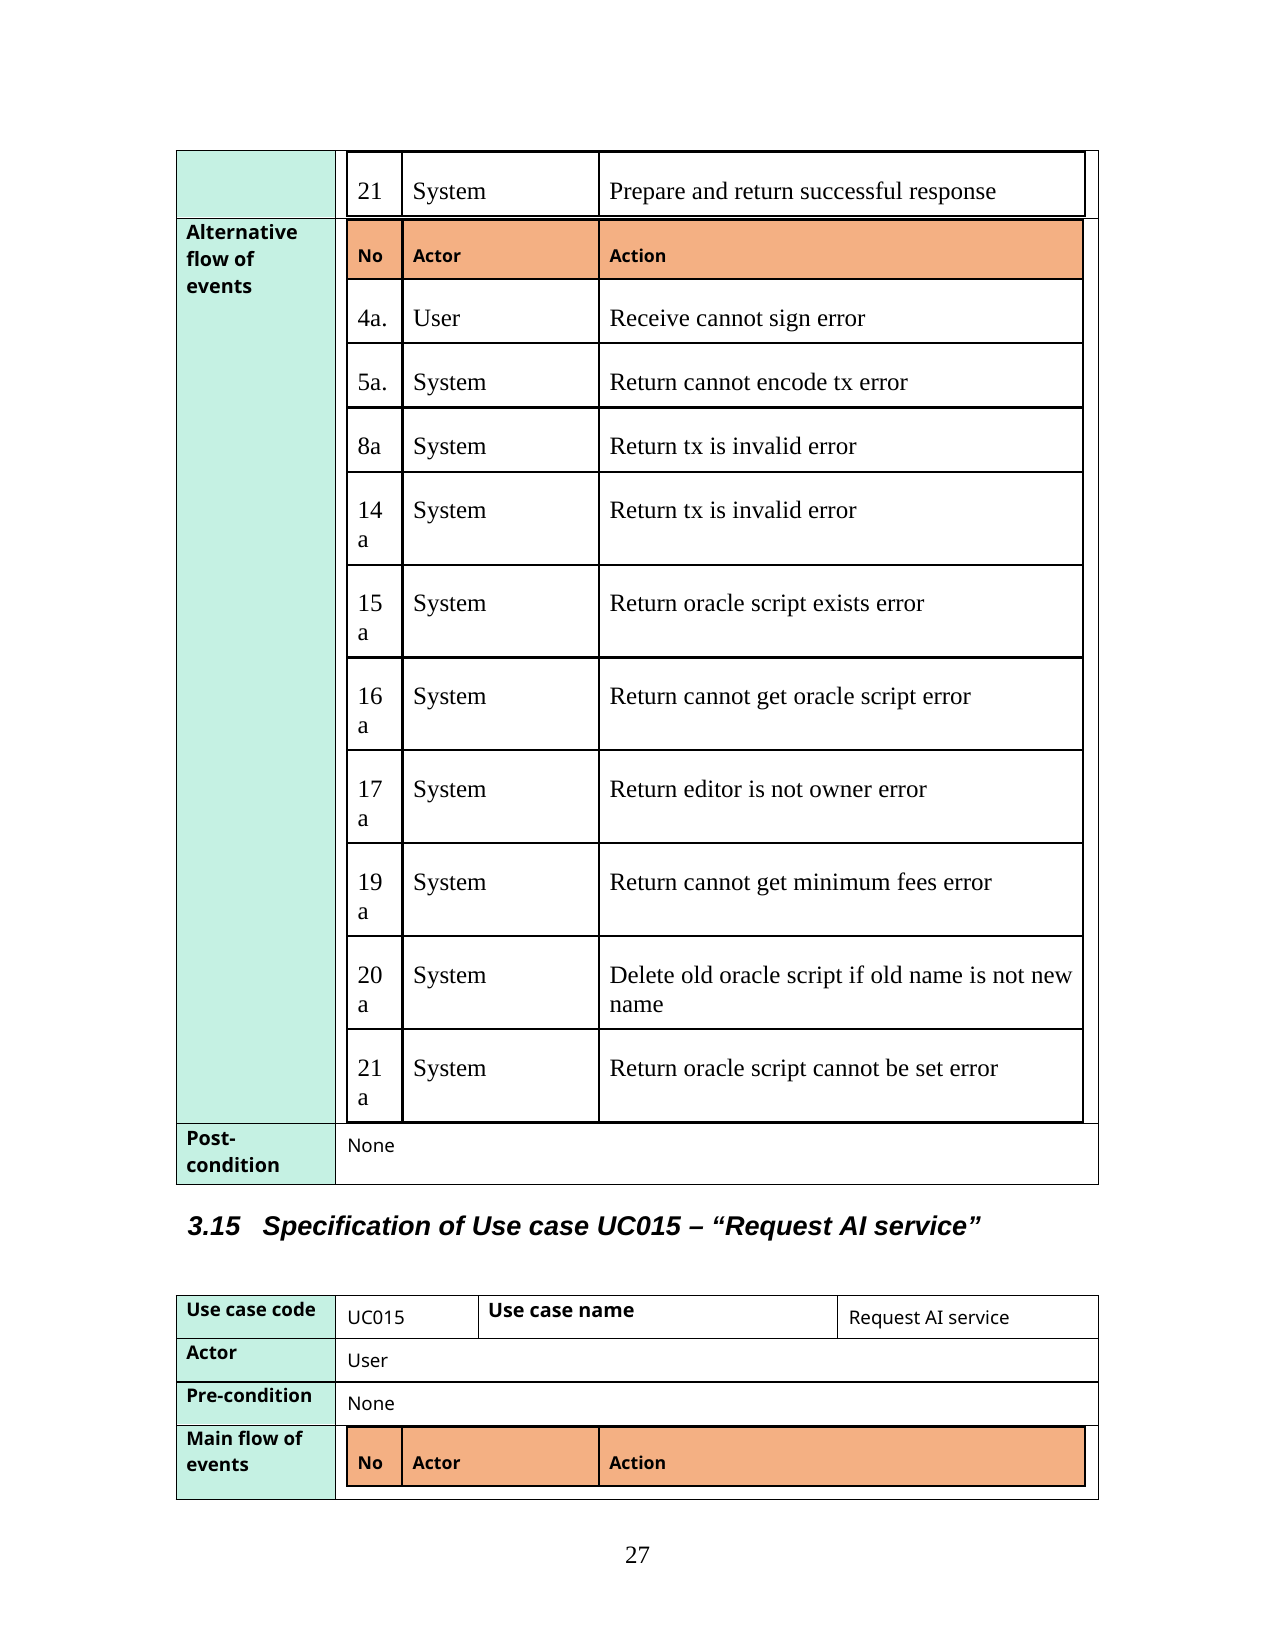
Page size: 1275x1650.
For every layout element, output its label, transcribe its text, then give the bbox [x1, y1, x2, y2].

table_cell Alternative flow of events [177, 219, 335, 1123]
table_header No [348, 1428, 401, 1485]
table_cell System [404, 937, 598, 1028]
table_cell [336, 219, 346, 1123]
table_cell Return tx is invalid error [600, 409, 1082, 471]
table_cell [1084, 219, 1098, 1123]
table_cell Delete old oracle script if old name is not new name [600, 937, 1082, 1028]
table_cell 8a [348, 409, 401, 471]
table_cell Prepare and return successful response [600, 153, 1084, 215]
table_cell System [404, 751, 598, 842]
table_header Actor [404, 221, 598, 278]
table_cell None [336, 1383, 1098, 1424]
table_cell 14a [348, 473, 401, 563]
table_cell [336, 151, 346, 217]
table_cell Receive cannot sign error [600, 280, 1082, 342]
table_header Actor [403, 1428, 598, 1485]
table_cell 19a [348, 844, 401, 935]
table_cell User [336, 1339, 1098, 1381]
table_cell [1086, 151, 1098, 217]
table_cell System [404, 409, 598, 471]
table_cell Actor [177, 1339, 335, 1381]
table_cell None [336, 1124, 1098, 1184]
table_cell Main flow of events [177, 1426, 335, 1499]
table_header Use case code [177, 1296, 335, 1338]
table_cell Return oracle script exists error [600, 566, 1082, 656]
table_cell System [403, 153, 598, 215]
table_cell System [404, 844, 598, 935]
table_cell 16a [348, 659, 401, 749]
table_cell System [404, 566, 598, 656]
table_header UC015 [336, 1296, 478, 1338]
table_cell System [404, 1030, 598, 1121]
table_cell System [404, 473, 598, 563]
table_header Action [600, 1428, 1084, 1485]
table_cell Return tx is invalid error [600, 473, 1082, 563]
table_cell 17a [348, 751, 401, 842]
table_cell Post-condition [177, 1124, 335, 1184]
table_cell [336, 1426, 1098, 1499]
table_header Action [600, 221, 1082, 278]
table_cell Return oracle script cannot be set error [600, 1030, 1082, 1121]
table_cell 20a [348, 937, 401, 1028]
subtitle Specification of Use case UC015 – “Request AI service” [187, 1210, 1087, 1242]
table_cell Return cannot get oracle script error [600, 659, 1082, 749]
table_header No [348, 221, 401, 278]
table_header Use case name [479, 1296, 837, 1338]
table_cell Pre-condition [177, 1383, 335, 1424]
table_cell [177, 151, 335, 217]
table_cell 21 [348, 153, 401, 215]
table_cell 15a [348, 566, 401, 656]
table_header Request AI service [838, 1296, 1098, 1338]
table_cell Return editor is not owner error [600, 751, 1082, 842]
table_cell Return cannot encode tx error [600, 344, 1082, 406]
table_cell User [404, 280, 598, 342]
table_cell 21a [348, 1030, 401, 1121]
table_cell 4a. [348, 280, 401, 342]
table_cell System [404, 659, 598, 749]
table_cell 5a. [348, 344, 401, 406]
table_cell Return cannot get minimum fees error [600, 844, 1082, 935]
table_cell System [404, 344, 598, 406]
